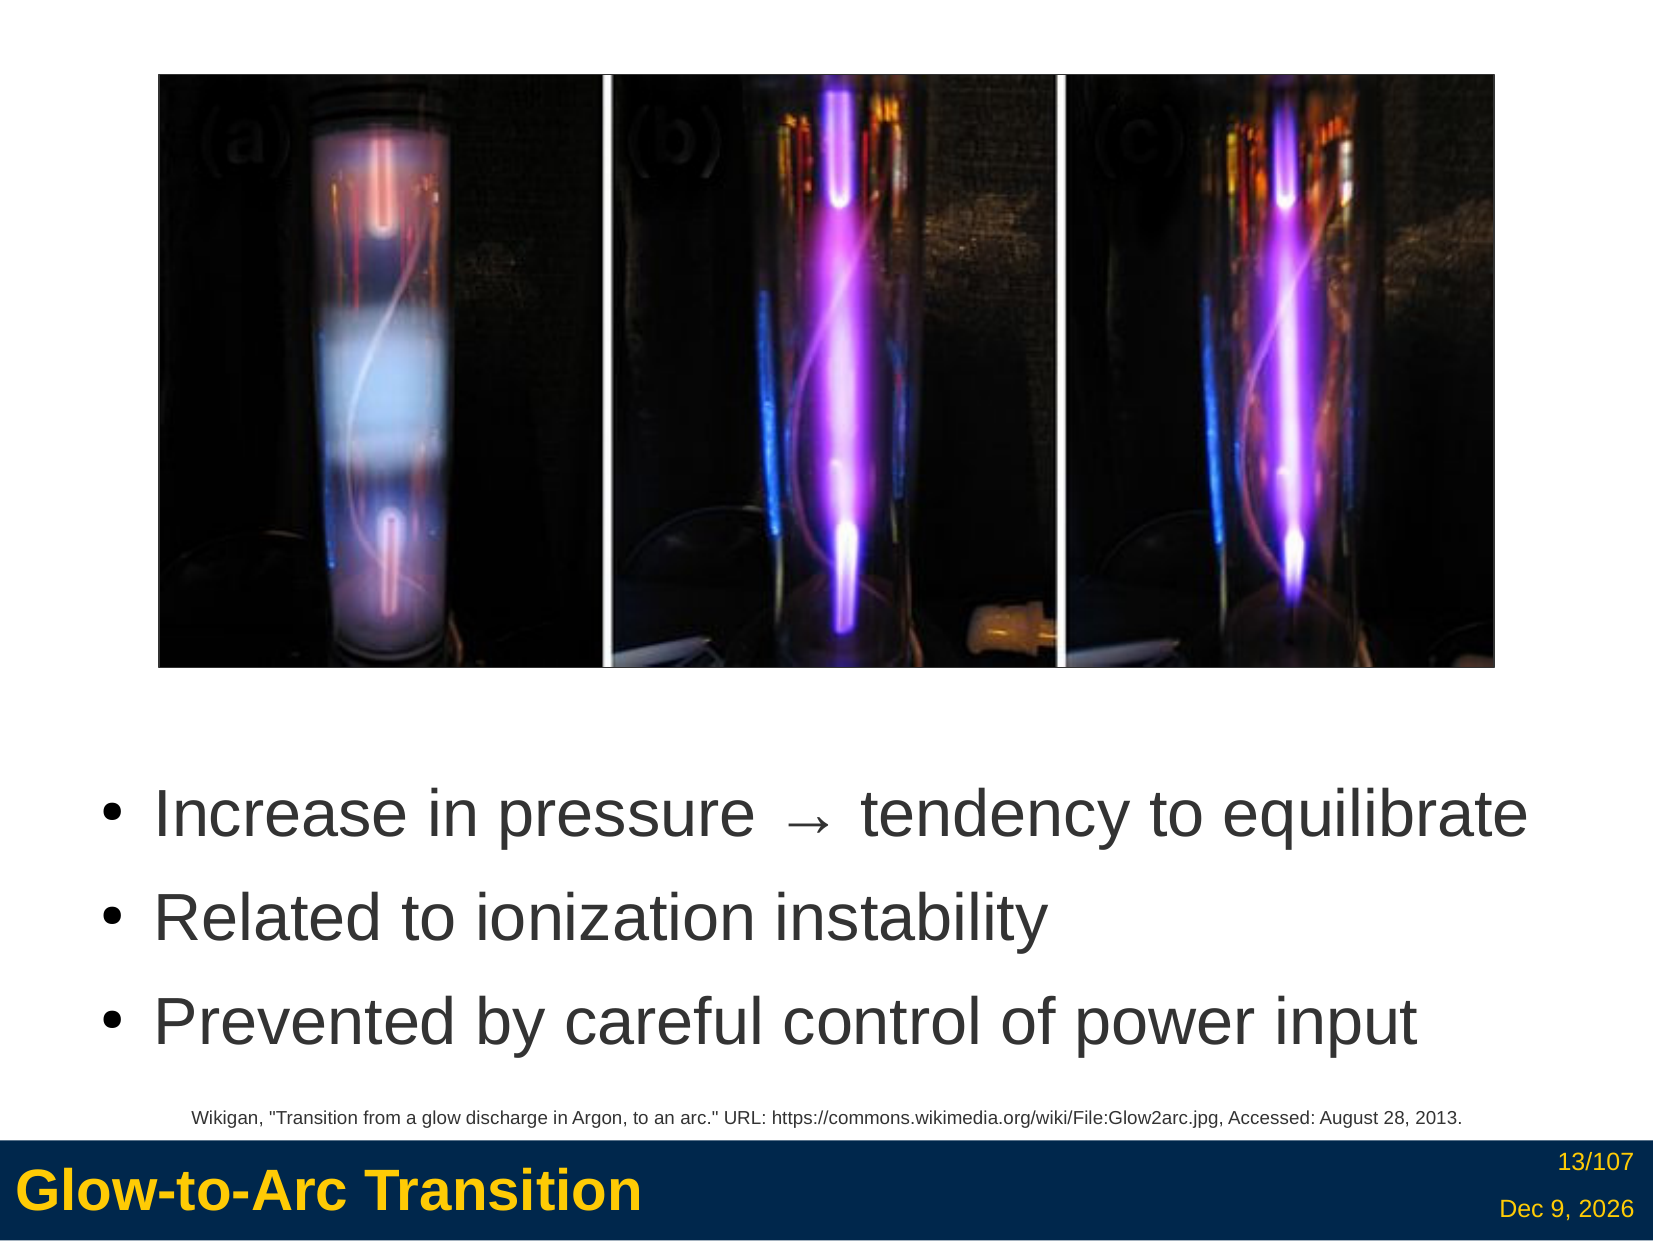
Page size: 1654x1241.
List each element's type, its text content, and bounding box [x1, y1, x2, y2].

picture [159, 75, 1494, 667]
title Glow-to-Arc Transition [14, 1140, 1380, 1241]
list Increase in pressure → tendency to equilibrate Related to ionization instability Prevented by careful control of power input [82, 746, 1571, 1090]
